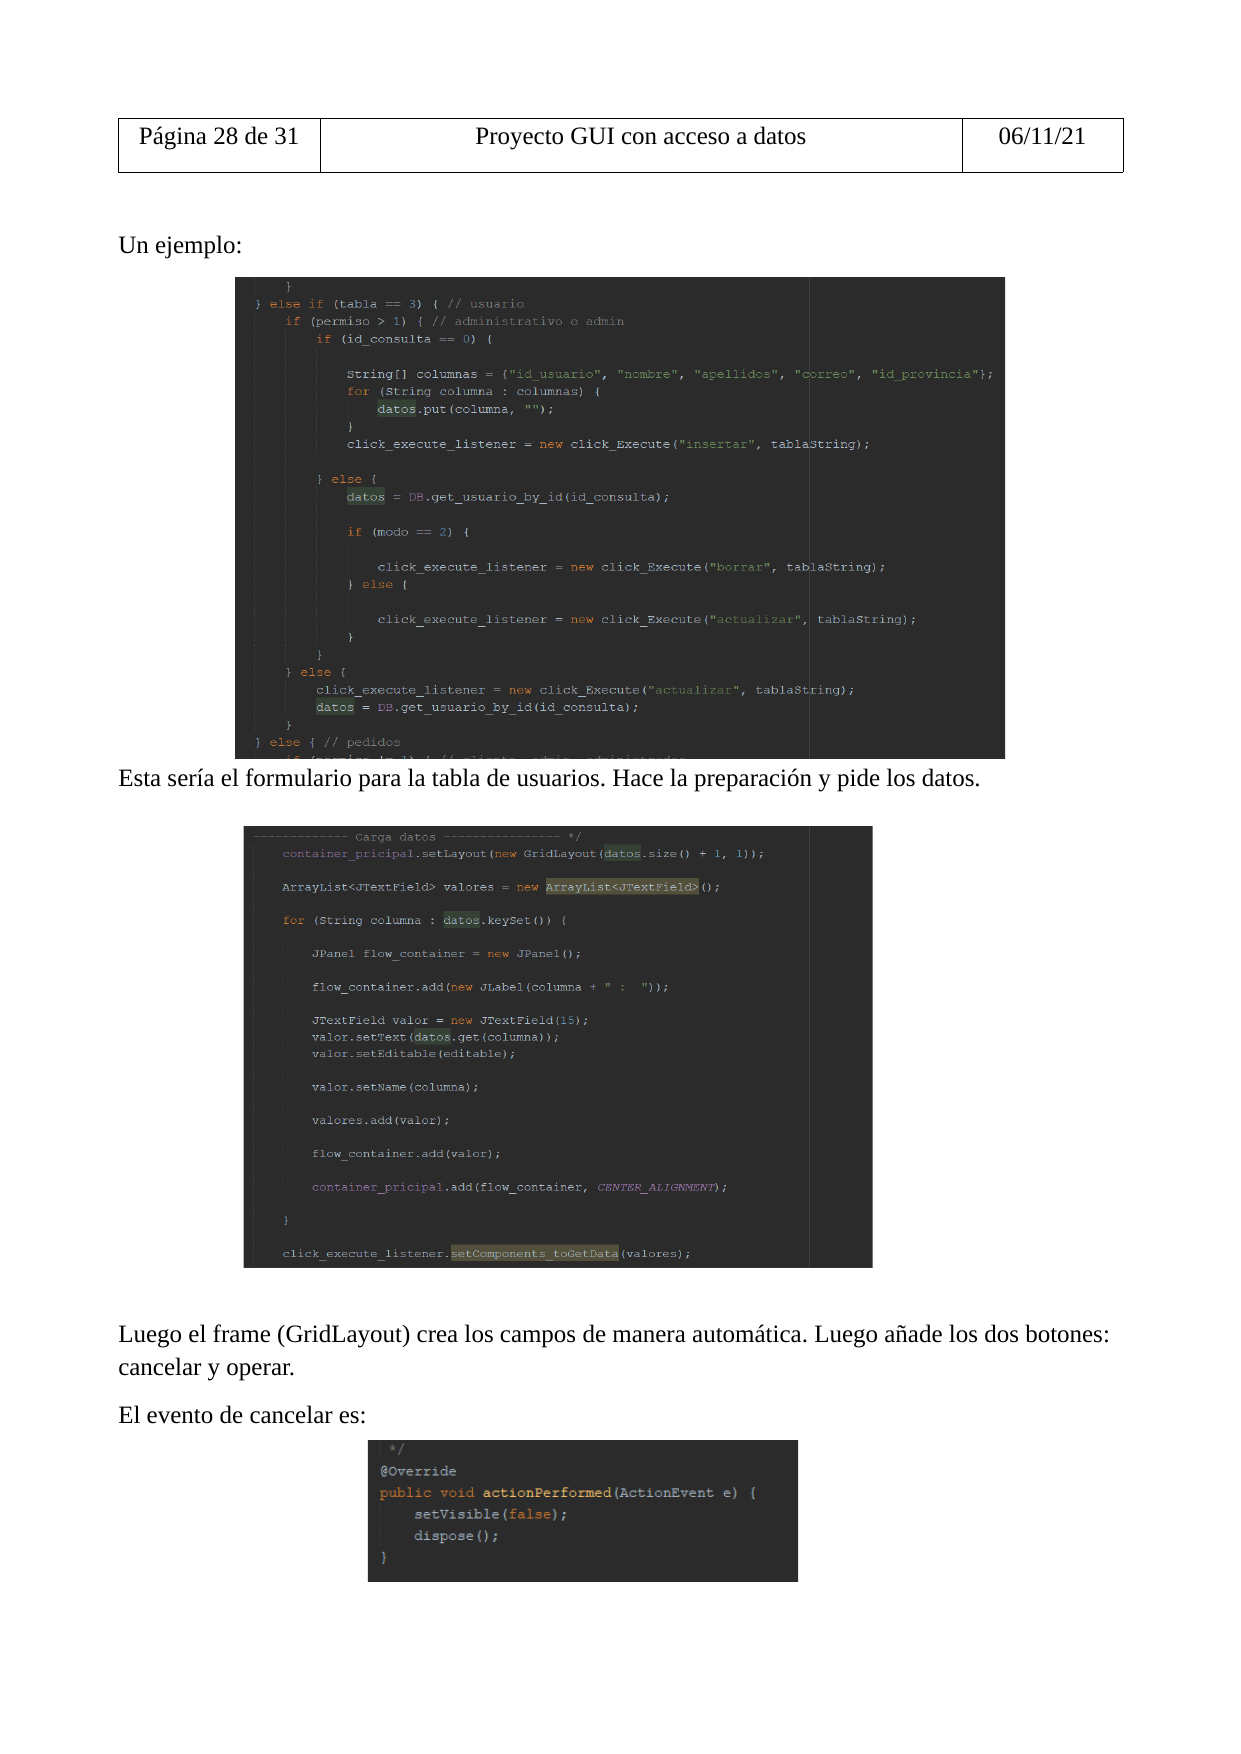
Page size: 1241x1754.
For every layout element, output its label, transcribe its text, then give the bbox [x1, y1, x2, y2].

text Luego el frame (GridLayout) crea los campos de manera automática. Luego añade los dos botones: cancelar y operar. [118, 1319, 1122, 1381]
picture [243, 826, 873, 1268]
text Un ejemplo: [118, 230, 1122, 259]
picture [235, 277, 1006, 759]
text Esta sería el formulario para la tabla de usuarios. Hace la preparación y pide los datos. [118, 759, 1122, 792]
text El evento de cancelar es: [118, 1400, 1122, 1429]
picture [367, 1440, 799, 1582]
